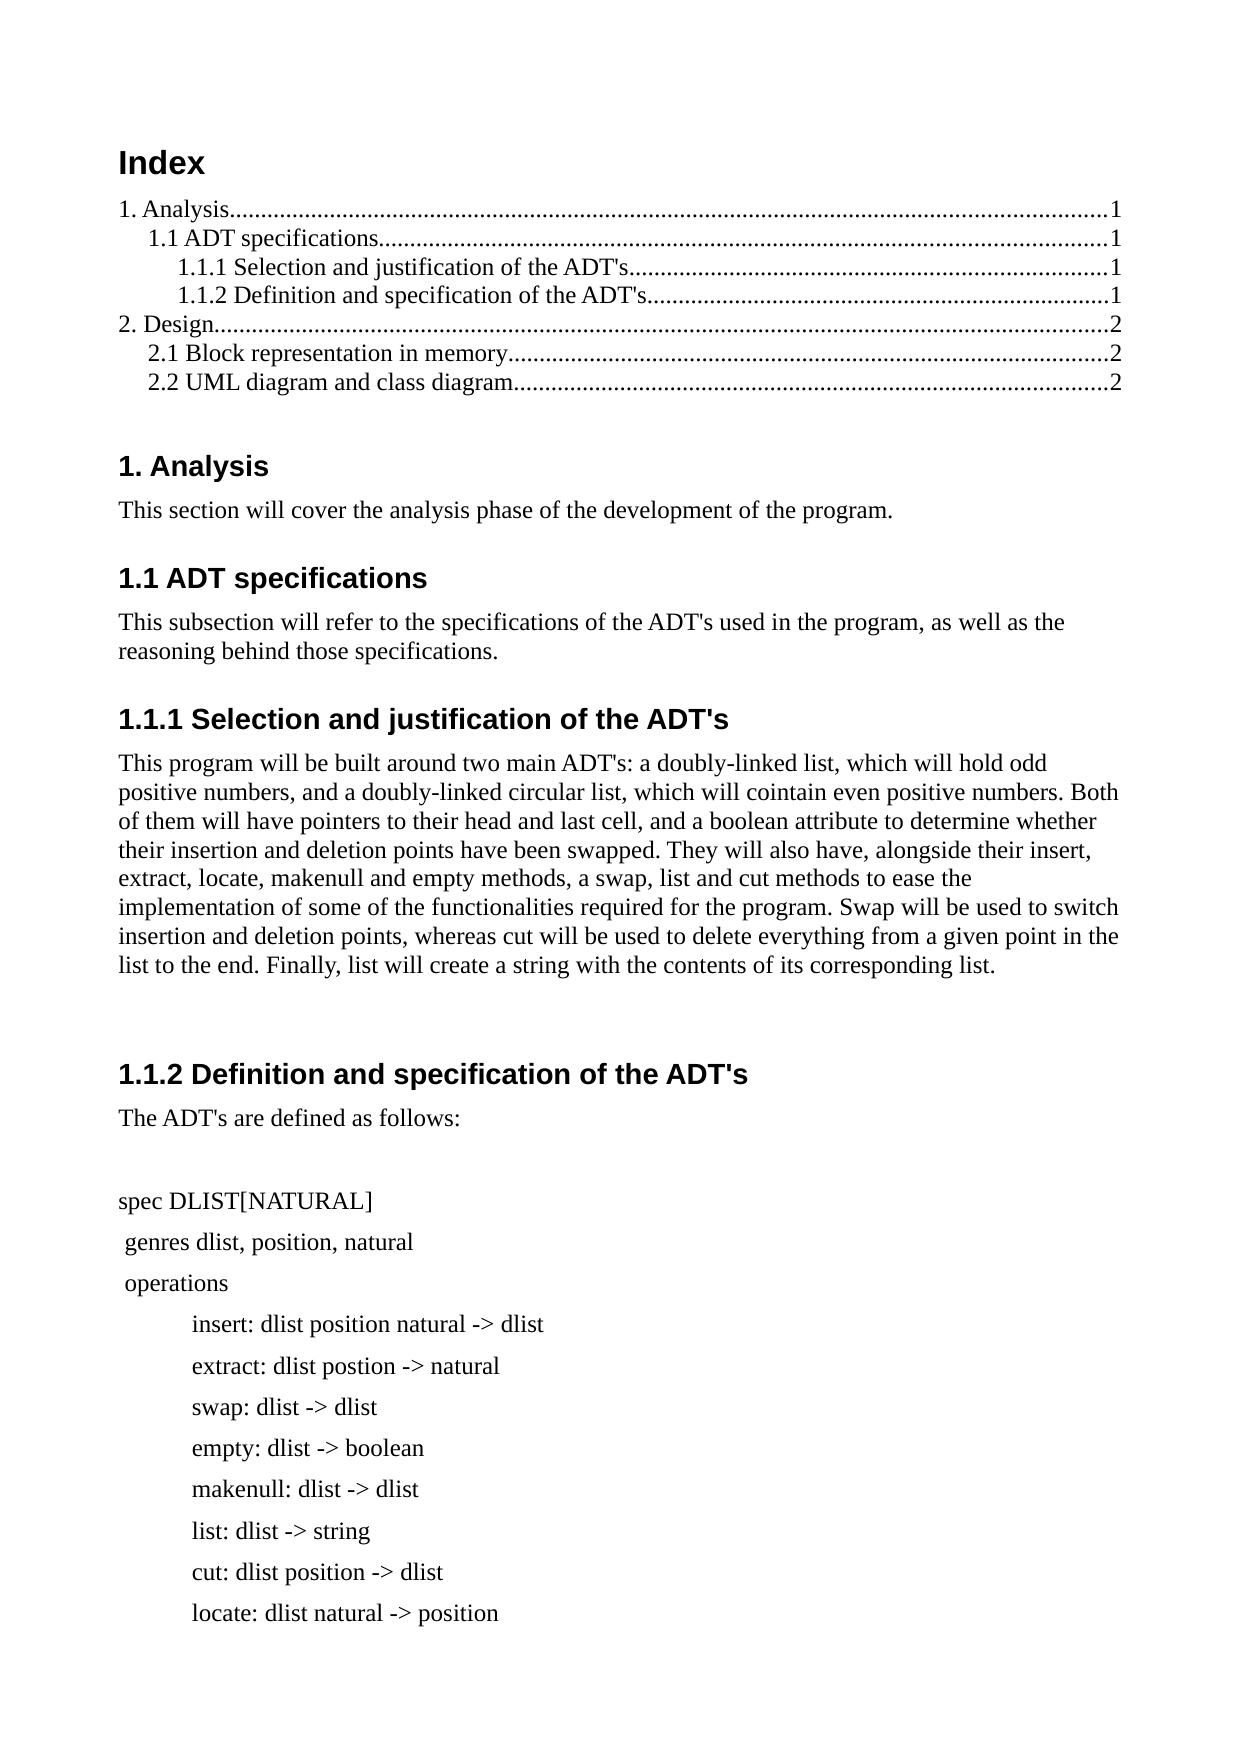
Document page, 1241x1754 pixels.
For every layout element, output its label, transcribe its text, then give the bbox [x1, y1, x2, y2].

text This section will cover the analysis phase of the development of the program. [118, 495, 1122, 524]
text 1.1.1 Selection and justification of the ADT's 1 [177, 252, 1122, 280]
text extract: dlist postion -> natural [118, 1351, 1122, 1379]
text 1.1.2 Definition and specification of the ADT's 1 [177, 280, 1122, 309]
text list: dlist -> string [118, 1516, 1122, 1544]
text 1.1 ADT specifications 1 [148, 223, 1122, 252]
text swap: dlist -> dlist [118, 1392, 1122, 1421]
text cut: dlist position -> dlist [118, 1557, 1122, 1586]
text This program will be built around two main ADT's: a doubly-linked list, which will hold odd positive numbers, and a doubly-linked circular list, which will cointain even positive numbers. Both of them will have pointers to their head and last cell, and a boolean attribute to determine whether their insertion and deletion points have been swapped. They will also have, alongside their insert, extract, locate, makenull and empty methods, a swap, list and cut methods to ease the implementation of some of the functionalities required for the program. Swap will be used to switch insertion and deletion points, whereas cut will be used to delete everything from a given point in the list to the end. Finally, list will create a string with the contents of its corresponding list. [118, 748, 1122, 978]
text locate: dlist natural -> position [118, 1598, 1122, 1627]
subtitle 1.1.2 Definition and specification of the ADT's [118, 1057, 1122, 1091]
text 2.2 UML diagram and class diagram 2 [148, 367, 1122, 395]
subtitle 1. Analysis [118, 449, 1122, 483]
text The ADT's are defined as follows: [118, 1103, 1122, 1132]
text 2.1 Block representation in memory 2 [148, 338, 1122, 367]
text genres dlist, position, natural [118, 1227, 1122, 1256]
text 1. Analysis 1 [118, 194, 1122, 223]
text makenull: dlist -> dlist [118, 1474, 1122, 1503]
subtitle 1.1.1 Selection and justification of the ADT's [118, 702, 1122, 736]
subtitle 1.1 ADT specifications [118, 561, 1122, 595]
text spec DLIST[NATURAL] [118, 1186, 1122, 1214]
text insert: dlist position natural -> dlist [118, 1309, 1122, 1338]
text operations [118, 1268, 1122, 1297]
subtitle Index [118, 143, 1122, 182]
text 2. Design 2 [118, 309, 1122, 338]
text empty: dlist -> boolean [118, 1433, 1122, 1462]
text This subsection will refer to the specifications of the ADT's used in the program, as well as the reasoning behind those specifications. [118, 607, 1122, 665]
